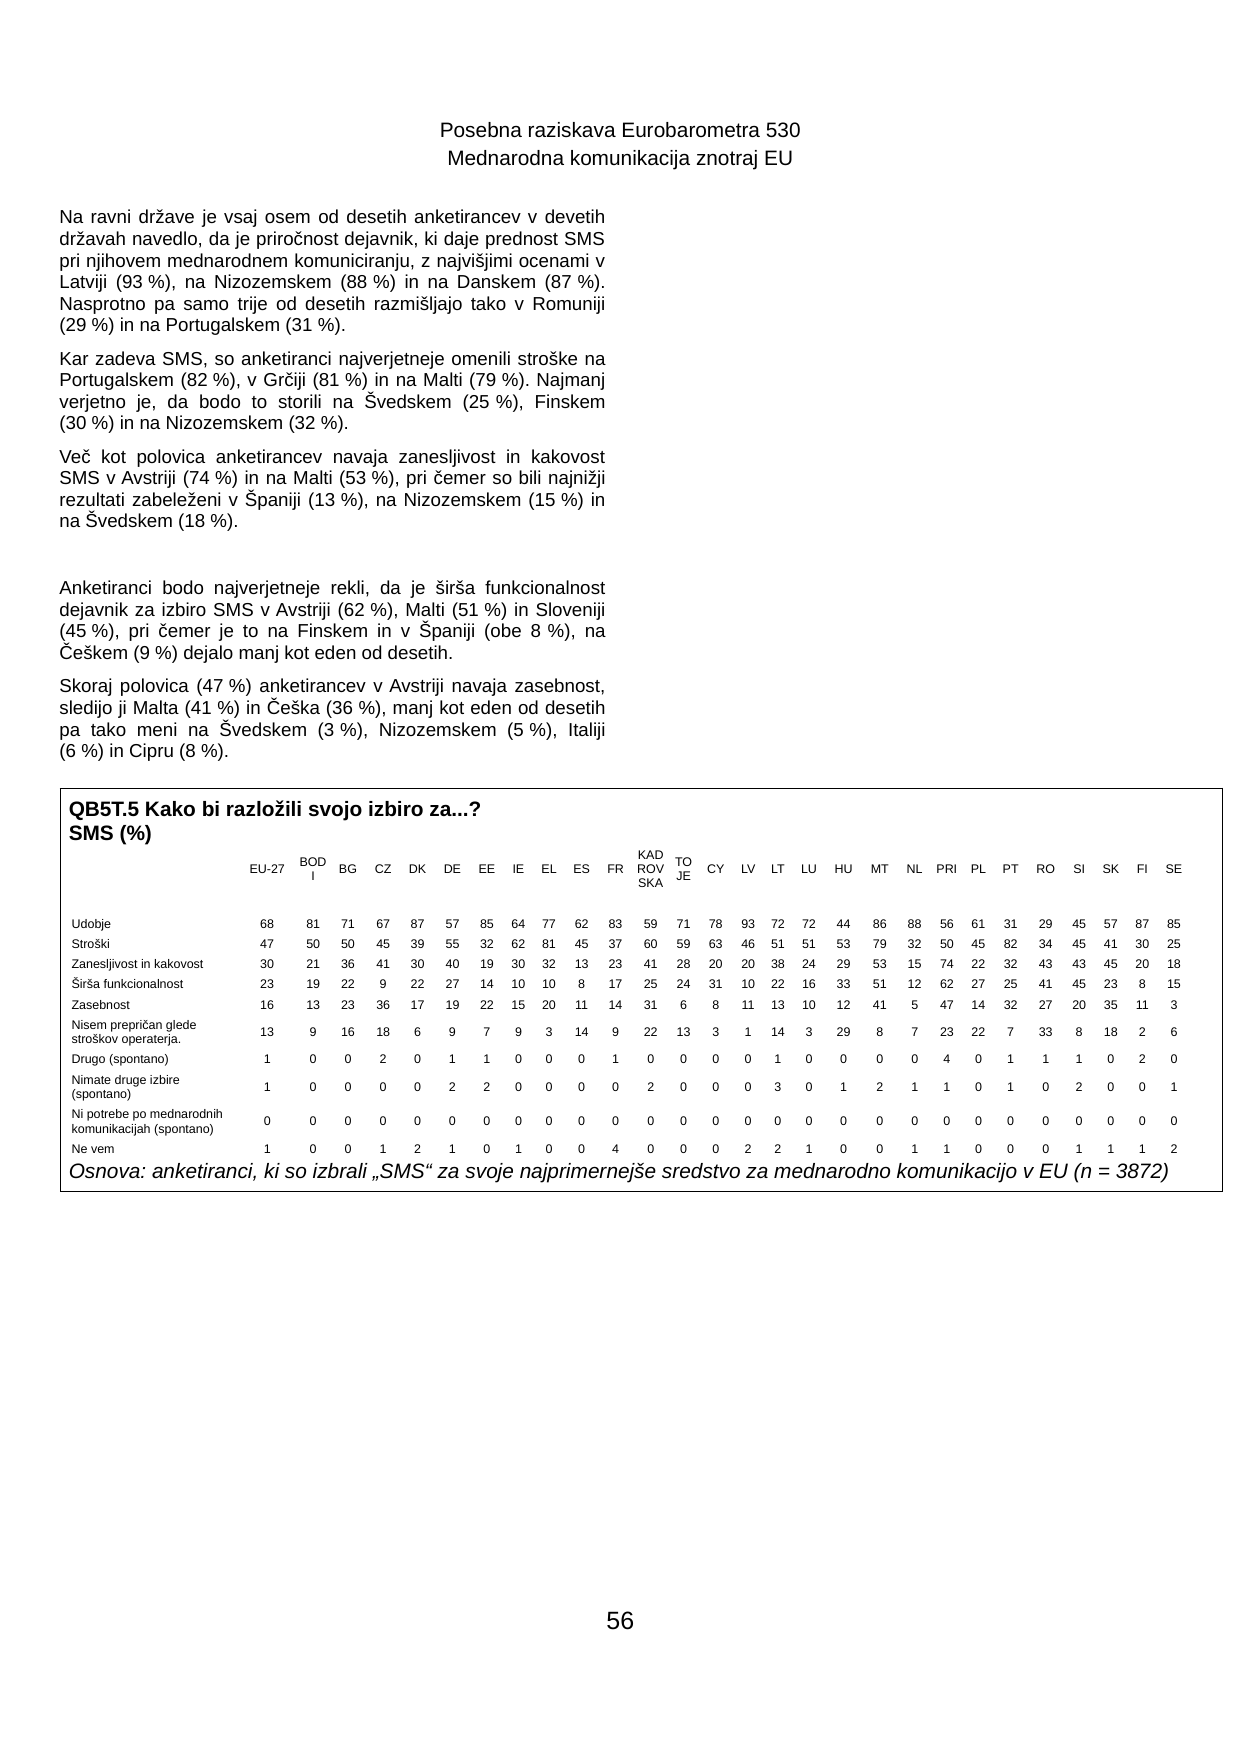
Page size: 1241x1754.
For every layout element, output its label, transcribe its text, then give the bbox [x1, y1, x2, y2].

table_cell 18 [1094, 1015, 1127, 1049]
table_cell Širša funkcionalnost [69, 974, 238, 994]
text Kar zadeva SMS, so anketiranci najverjetneje omenili stroške na Portugalskem (82 %), v Grčiji (81 %) in na Malti (79 %). Najmanj verjetno je, da bodo to storili na Švedskem (25 %), Finskem (30 %) in na Nizozemskem (32 %). [59, 347, 605, 434]
table_cell 0 [533, 1139, 564, 1159]
table_cell Drugo (spontano) [69, 1049, 238, 1069]
table_header PL [962, 844, 994, 893]
table_cell 36 [366, 994, 400, 1014]
table_cell [435, 893, 470, 913]
table_cell 32 [994, 954, 1027, 974]
table_cell 33 [1027, 1015, 1064, 1049]
table_cell 0 [632, 1104, 668, 1138]
table_cell 22 [400, 974, 435, 994]
table_cell [1128, 893, 1157, 913]
table_header EE [470, 844, 503, 893]
table_cell 10 [504, 974, 533, 994]
table_cell 0 [962, 1139, 994, 1159]
table_cell 30 [504, 954, 533, 974]
table_cell 44 [825, 914, 861, 934]
table_cell 8 [1064, 1015, 1094, 1049]
table_cell 0 [669, 1069, 698, 1104]
table_cell 10 [733, 974, 763, 994]
table_cell Ne vem [69, 1139, 238, 1159]
table_cell 19 [296, 974, 330, 994]
table_cell 14 [598, 994, 632, 1014]
table_cell 13 [238, 1015, 296, 1049]
table_cell 1 [435, 1049, 470, 1069]
table_cell 0 [825, 1139, 861, 1159]
table_cell 22 [962, 1015, 994, 1049]
table_cell 1 [994, 1069, 1027, 1104]
table_header PT [994, 844, 1027, 893]
table_cell 51 [861, 974, 898, 994]
table_cell 25 [994, 974, 1027, 994]
table_cell 6 [669, 994, 698, 1014]
table_cell 0 [632, 1049, 668, 1069]
table_cell 0 [504, 1104, 533, 1138]
table_cell 1 [898, 1139, 931, 1159]
table_cell 85 [470, 914, 503, 934]
table_cell [669, 893, 698, 913]
table_header LV [733, 844, 763, 893]
table_header EL [533, 844, 564, 893]
table_cell 23 [598, 954, 632, 974]
table_cell 9 [366, 974, 400, 994]
table_cell 0 [533, 1104, 564, 1138]
table_cell Zasebnost [69, 994, 238, 1014]
table_cell 13 [763, 994, 792, 1014]
table_cell 68 [238, 914, 296, 934]
table_cell 9 [598, 1015, 632, 1049]
table_header CY [698, 844, 733, 893]
table_cell 0 [861, 1049, 898, 1069]
table_cell 32 [533, 954, 564, 974]
table_cell [793, 893, 825, 913]
table_cell 2 [733, 1139, 763, 1159]
table_cell 9 [435, 1015, 470, 1049]
table_header SI [1064, 844, 1094, 893]
table_cell 1 [763, 1049, 792, 1069]
table_cell 0 [565, 1139, 598, 1159]
table_cell 25 [1157, 934, 1191, 954]
table_cell 0 [296, 1139, 330, 1159]
table_cell 21 [296, 954, 330, 974]
table_cell 2 [861, 1069, 898, 1104]
text QB5T.5 Kako bi razložili svojo izbiro za...? [68, 796, 1213, 820]
table_cell 0 [565, 1049, 598, 1069]
table_cell 59 [632, 914, 668, 934]
table_header EU-27 [238, 844, 296, 893]
text Osnova: anketiranci, ki so izbrali „SMS“ za svoje najprimernejše sredstvo za mednarodno komunikacijo v EU (n = 3872) [68, 1159, 1213, 1183]
table_cell [861, 893, 898, 913]
table_cell 2 [1064, 1069, 1094, 1104]
table_cell 0 [1094, 1104, 1127, 1138]
table_cell 27 [962, 974, 994, 994]
table_cell 20 [698, 954, 733, 974]
table_cell 45 [1064, 934, 1094, 954]
table_cell 0 [733, 1069, 763, 1104]
table_cell 57 [1094, 914, 1127, 934]
table_cell 2 [435, 1069, 470, 1104]
table_cell Zanesljivost in kakovost [69, 954, 238, 974]
table_header LT [763, 844, 792, 893]
table_cell 87 [400, 914, 435, 934]
table_cell 0 [533, 1049, 564, 1069]
table_cell [565, 893, 598, 913]
table_cell 2 [1128, 1015, 1157, 1049]
table_header BG [330, 844, 366, 893]
table_cell 46 [733, 934, 763, 954]
table_cell 50 [330, 934, 366, 954]
table_cell 53 [825, 934, 861, 954]
table_cell 10 [793, 994, 825, 1014]
table_cell 0 [565, 1104, 598, 1138]
table_cell 30 [1128, 934, 1157, 954]
table_cell 13 [565, 954, 598, 974]
table_cell 55 [435, 934, 470, 954]
table_cell 0 [994, 1139, 1027, 1159]
table_cell 0 [763, 1104, 792, 1138]
table_cell 59 [669, 934, 698, 954]
table_cell 10 [533, 974, 564, 994]
table_cell 47 [238, 934, 296, 954]
table_cell 8 [861, 1015, 898, 1049]
table_cell 25 [632, 974, 668, 994]
table_cell 62 [931, 974, 962, 994]
table_cell [470, 893, 503, 913]
table_cell 0 [898, 1049, 931, 1069]
table_cell 67 [366, 914, 400, 934]
table_cell 0 [1157, 1104, 1191, 1138]
table_cell 8 [1128, 974, 1157, 994]
table_cell 16 [238, 994, 296, 1014]
table_cell Stroški [69, 934, 238, 954]
table_cell 30 [238, 954, 296, 974]
table_cell 22 [330, 974, 366, 994]
table_cell 0 [296, 1069, 330, 1104]
table_cell 1 [435, 1139, 470, 1159]
table_cell Nimate druge izbire (spontano) [69, 1069, 238, 1104]
table_cell 0 [330, 1069, 366, 1104]
table_cell 1 [733, 1015, 763, 1049]
table_cell 51 [763, 934, 792, 954]
table_cell 0 [825, 1049, 861, 1069]
table_cell 43 [1064, 954, 1094, 974]
table_cell 35 [1094, 994, 1127, 1014]
table_cell 0 [733, 1049, 763, 1069]
table_cell [898, 893, 931, 913]
table_cell 6 [1157, 1015, 1191, 1049]
table_cell 41 [366, 954, 400, 974]
table_cell 12 [825, 994, 861, 1014]
table_cell 56 [931, 914, 962, 934]
table_cell 0 [504, 1049, 533, 1069]
table_header RO [1027, 844, 1064, 893]
table_cell 0 [400, 1069, 435, 1104]
table_cell 0 [698, 1049, 733, 1069]
table_cell 20 [733, 954, 763, 974]
table_cell 41 [1027, 974, 1064, 994]
table_cell 30 [400, 954, 435, 974]
table_cell 1 [238, 1049, 296, 1069]
table_cell 0 [504, 1069, 533, 1104]
table_cell 39 [400, 934, 435, 954]
table_cell 3 [533, 1015, 564, 1049]
table_cell 33 [825, 974, 861, 994]
table_header HU [825, 844, 861, 893]
table_cell 0 [1064, 1104, 1094, 1138]
table_cell 50 [931, 934, 962, 954]
table_cell 45 [565, 934, 598, 954]
table_cell 47 [931, 994, 962, 1014]
table_cell 64 [504, 914, 533, 934]
table_cell 32 [898, 934, 931, 954]
table_cell 24 [793, 954, 825, 974]
table_cell 0 [565, 1069, 598, 1104]
table_cell 11 [565, 994, 598, 1014]
table_cell [400, 893, 435, 913]
table_cell Udobje [69, 914, 238, 934]
table_cell [1157, 893, 1191, 913]
table_header BODI [296, 844, 330, 893]
table_cell Nisem prepričan glede stroškov operaterja. [69, 1015, 238, 1049]
text Več kot polovica anketirancev navaja zanesljivost in kakovost SMS v Avstriji (74 %) in na Malti (53 %), pri čemer so bili najnižji rezultati zabeleženi v Španiji (13 %), na Nizozemskem (15 %) in na Švedskem (18 %). [59, 446, 605, 532]
table_cell 14 [565, 1015, 598, 1049]
table_header DK [400, 844, 435, 893]
table_cell 0 [1157, 1049, 1191, 1069]
table_cell 20 [533, 994, 564, 1014]
table_cell 0 [1094, 1049, 1127, 1069]
table_header KADROVSKA [632, 844, 668, 893]
table_cell 12 [898, 974, 931, 994]
table_cell [533, 893, 564, 913]
table_cell [1064, 893, 1094, 913]
table_cell 0 [994, 1104, 1027, 1138]
table_cell 17 [598, 974, 632, 994]
table_cell 0 [861, 1139, 898, 1159]
table_cell 23 [1094, 974, 1127, 994]
table_cell 57 [435, 914, 470, 934]
table_cell 4 [598, 1139, 632, 1159]
table_cell 0 [898, 1104, 931, 1138]
table_cell 0 [1128, 1069, 1157, 1104]
table_cell 0 [793, 1069, 825, 1104]
table_cell 86 [861, 914, 898, 934]
table_cell 18 [366, 1015, 400, 1049]
table_cell 3 [1157, 994, 1191, 1014]
table_cell 28 [669, 954, 698, 974]
table_cell 23 [330, 994, 366, 1014]
table_cell 34 [1027, 934, 1064, 954]
table_cell [962, 893, 994, 913]
table_cell 9 [504, 1015, 533, 1049]
table_cell 77 [533, 914, 564, 934]
table_cell 1 [898, 1069, 931, 1104]
table_cell 0 [962, 1069, 994, 1104]
table_cell 85 [1157, 914, 1191, 934]
table_cell 16 [793, 974, 825, 994]
table_cell [366, 893, 400, 913]
table_cell 41 [632, 954, 668, 974]
table_cell 0 [366, 1104, 400, 1138]
table_cell 1 [504, 1139, 533, 1159]
table_cell 1 [931, 1069, 962, 1104]
table_cell 81 [533, 934, 564, 954]
table_cell 1 [470, 1049, 503, 1069]
table_cell 1 [1064, 1049, 1094, 1069]
table_cell 71 [330, 914, 366, 934]
table_header NL [898, 844, 931, 893]
table_cell 60 [632, 934, 668, 954]
table_cell 36 [330, 954, 366, 974]
table_cell 0 [793, 1049, 825, 1069]
table_cell 29 [825, 1015, 861, 1049]
table_cell 0 [669, 1049, 698, 1069]
table_header FR [598, 844, 632, 893]
table_cell 29 [825, 954, 861, 974]
table_cell 63 [698, 934, 733, 954]
table_cell 1 [238, 1139, 296, 1159]
table_cell 0 [330, 1049, 366, 1069]
table_cell 14 [763, 1015, 792, 1049]
table_cell [698, 893, 733, 913]
table_cell 50 [296, 934, 330, 954]
table_cell 83 [598, 914, 632, 934]
table_cell 31 [994, 914, 1027, 934]
table_cell 45 [1094, 954, 1127, 974]
table_cell 11 [1128, 994, 1157, 1014]
table_cell 31 [698, 974, 733, 994]
table_cell 3 [763, 1069, 792, 1104]
table_cell 0 [330, 1139, 366, 1159]
table_cell 0 [825, 1104, 861, 1138]
table_cell 17 [400, 994, 435, 1014]
table_cell 79 [861, 934, 898, 954]
table_header PRI [931, 844, 962, 893]
table_cell 0 [793, 1104, 825, 1138]
table_cell 1 [994, 1049, 1027, 1069]
table_cell 23 [931, 1015, 962, 1049]
table_cell 13 [669, 1015, 698, 1049]
table_cell 20 [1064, 994, 1094, 1014]
table_cell 14 [962, 994, 994, 1014]
table_cell 5 [898, 994, 931, 1014]
table_cell 1 [1027, 1049, 1064, 1069]
table_cell 1 [793, 1139, 825, 1159]
table_cell 2 [763, 1139, 792, 1159]
table_header LU [793, 844, 825, 893]
table_cell 87 [1128, 914, 1157, 934]
table_cell 7 [898, 1015, 931, 1049]
table_cell 3 [793, 1015, 825, 1049]
table_cell 22 [763, 974, 792, 994]
table_cell 37 [598, 934, 632, 954]
table_cell 2 [1128, 1049, 1157, 1069]
table_cell [763, 893, 792, 913]
table_cell 62 [565, 914, 598, 934]
table_cell 0 [330, 1104, 366, 1138]
table_cell 0 [962, 1049, 994, 1069]
table_cell 1 [598, 1049, 632, 1069]
table_cell 45 [366, 934, 400, 954]
table_cell 4 [931, 1049, 962, 1069]
table_cell 2 [1157, 1139, 1191, 1159]
table_cell 0 [698, 1139, 733, 1159]
table_cell 45 [1064, 974, 1094, 994]
table_cell [598, 893, 632, 913]
table_cell 22 [470, 994, 503, 1014]
table_cell 0 [598, 1069, 632, 1104]
table_cell 0 [296, 1104, 330, 1138]
table_cell 19 [435, 994, 470, 1014]
table_header SE [1157, 844, 1191, 893]
table_cell 1 [366, 1139, 400, 1159]
table_cell 1 [931, 1139, 962, 1159]
text Na ravni države je vsaj osem od desetih anketirancev v devetih državah navedlo, da je priročnost dejavnik, ki daje prednost SMS pri njihovem mednarodnem komuniciranju, z najvišjimi ocenami v Latviji (93 %), na Nizozemskem (88 %) in na Danskem (87 %). Nasprotno pa samo trije od desetih razmišljajo tako v Romuniji (29 %) in na Portugalskem (31 %). [59, 206, 605, 336]
table_cell 93 [733, 914, 763, 934]
table_cell 0 [861, 1104, 898, 1138]
table_cell 0 [1027, 1104, 1064, 1138]
table_cell 0 [962, 1104, 994, 1138]
table_cell 6 [400, 1015, 435, 1049]
table_header SK [1094, 844, 1127, 893]
table_cell 2 [366, 1049, 400, 1069]
table_cell [825, 893, 861, 913]
table_cell 18 [1157, 954, 1191, 974]
table_cell 1 [1064, 1139, 1094, 1159]
table_cell 38 [763, 954, 792, 974]
table_cell 1 [825, 1069, 861, 1104]
table_cell 15 [1157, 974, 1191, 994]
table_cell 16 [330, 1015, 366, 1049]
table_cell 9 [296, 1015, 330, 1049]
table_cell 27 [1027, 994, 1064, 1014]
table_cell 0 [669, 1104, 698, 1138]
table_header TO JE [669, 844, 698, 893]
table_header FI [1128, 844, 1157, 893]
table_cell 14 [470, 974, 503, 994]
table_cell 71 [669, 914, 698, 934]
table_cell 0 [366, 1069, 400, 1104]
table_cell 72 [793, 914, 825, 934]
table_cell 41 [861, 994, 898, 1014]
table_cell 11 [733, 994, 763, 1014]
table_cell 62 [504, 934, 533, 954]
table_cell 2 [470, 1069, 503, 1104]
table_cell 22 [962, 954, 994, 974]
table_cell 1 [1157, 1069, 1191, 1104]
table_cell 0 [1027, 1139, 1064, 1159]
table_cell 72 [763, 914, 792, 934]
table_cell 0 [1094, 1069, 1127, 1104]
table_cell [296, 893, 330, 913]
table_cell 81 [296, 914, 330, 934]
table_cell 74 [931, 954, 962, 974]
table_cell 0 [931, 1104, 962, 1138]
table_cell 88 [898, 914, 931, 934]
table_cell 0 [435, 1104, 470, 1138]
table_cell [733, 893, 763, 913]
table_cell 0 [400, 1049, 435, 1069]
table_cell 0 [470, 1104, 503, 1138]
table_cell 13 [296, 994, 330, 1014]
table_cell 0 [533, 1069, 564, 1104]
table_header MT [861, 844, 898, 893]
table_cell 0 [733, 1104, 763, 1138]
table_cell 0 [698, 1104, 733, 1138]
table_cell 0 [1027, 1069, 1064, 1104]
table_cell 7 [470, 1015, 503, 1049]
table_cell 78 [698, 914, 733, 934]
table_cell 19 [470, 954, 503, 974]
table_cell 7 [994, 1015, 1027, 1049]
table_header ES [565, 844, 598, 893]
table_cell 45 [962, 934, 994, 954]
table_cell 3 [698, 1015, 733, 1049]
table_cell 8 [698, 994, 733, 1014]
table_cell 27 [435, 974, 470, 994]
table_cell 8 [565, 974, 598, 994]
table_cell 41 [1094, 934, 1127, 954]
table_cell 0 [400, 1104, 435, 1138]
table_cell Ni potrebe po mednarodnih komunikacijah (spontano) [69, 1104, 238, 1138]
table_cell 1 [1128, 1139, 1157, 1159]
table_cell [994, 893, 1027, 913]
table_cell 0 [1128, 1104, 1157, 1138]
table_cell 0 [698, 1069, 733, 1104]
table_cell 32 [470, 934, 503, 954]
table_cell 22 [632, 1015, 668, 1049]
table_cell 0 [470, 1139, 503, 1159]
table_cell 0 [598, 1104, 632, 1138]
table_cell 40 [435, 954, 470, 974]
table_cell 29 [1027, 914, 1064, 934]
table_cell [69, 893, 238, 913]
table_cell [330, 893, 366, 913]
table_cell [632, 893, 668, 913]
text Anketiranci bodo najverjetneje rekli, da je širša funkcionalnost dejavnik za izbiro SMS v Avstriji (62 %), Malti (51 %) in Sloveniji (45 %), pri čemer je to na Finskem in v Španiji (obe 8 %), na Češkem (9 %) dejalo manj kot eden od desetih. [59, 577, 605, 663]
table_cell [1027, 893, 1064, 913]
text Skoraj polovica (47 %) anketirancev v Avstriji navaja zasebnost, sledijo ji Malta (41 %) in Češka (36 %), manj kot eden od desetih pa tako meni na Švedskem (3 %), Nizozemskem (5 %), Italiji (6 %) in Cipru (8 %). [59, 675, 605, 762]
table_cell 15 [898, 954, 931, 974]
text SMS (%) [68, 820, 1213, 844]
table_header IE [504, 844, 533, 893]
table_cell 2 [632, 1069, 668, 1104]
table_cell 32 [994, 994, 1027, 1014]
table_header CZ [366, 844, 400, 893]
table_cell 2 [400, 1139, 435, 1159]
table_cell 20 [1128, 954, 1157, 974]
table_cell 82 [994, 934, 1027, 954]
table_cell 15 [504, 994, 533, 1014]
table_cell 0 [296, 1049, 330, 1069]
table_cell [238, 893, 296, 913]
table_cell 51 [793, 934, 825, 954]
table_cell 53 [861, 954, 898, 974]
table_cell 45 [1064, 914, 1094, 934]
table_header [69, 844, 238, 893]
table_cell 0 [669, 1139, 698, 1159]
table_cell 0 [632, 1139, 668, 1159]
table_cell [1094, 893, 1127, 913]
table_header DE [435, 844, 470, 893]
table_cell 61 [962, 914, 994, 934]
table_cell 23 [238, 974, 296, 994]
table_cell 43 [1027, 954, 1064, 974]
table_cell 24 [669, 974, 698, 994]
table_cell 1 [1094, 1139, 1127, 1159]
table_cell [931, 893, 962, 913]
table_cell 0 [238, 1104, 296, 1138]
table_cell [504, 893, 533, 913]
table_cell 31 [632, 994, 668, 1014]
table_cell 1 [238, 1069, 296, 1104]
